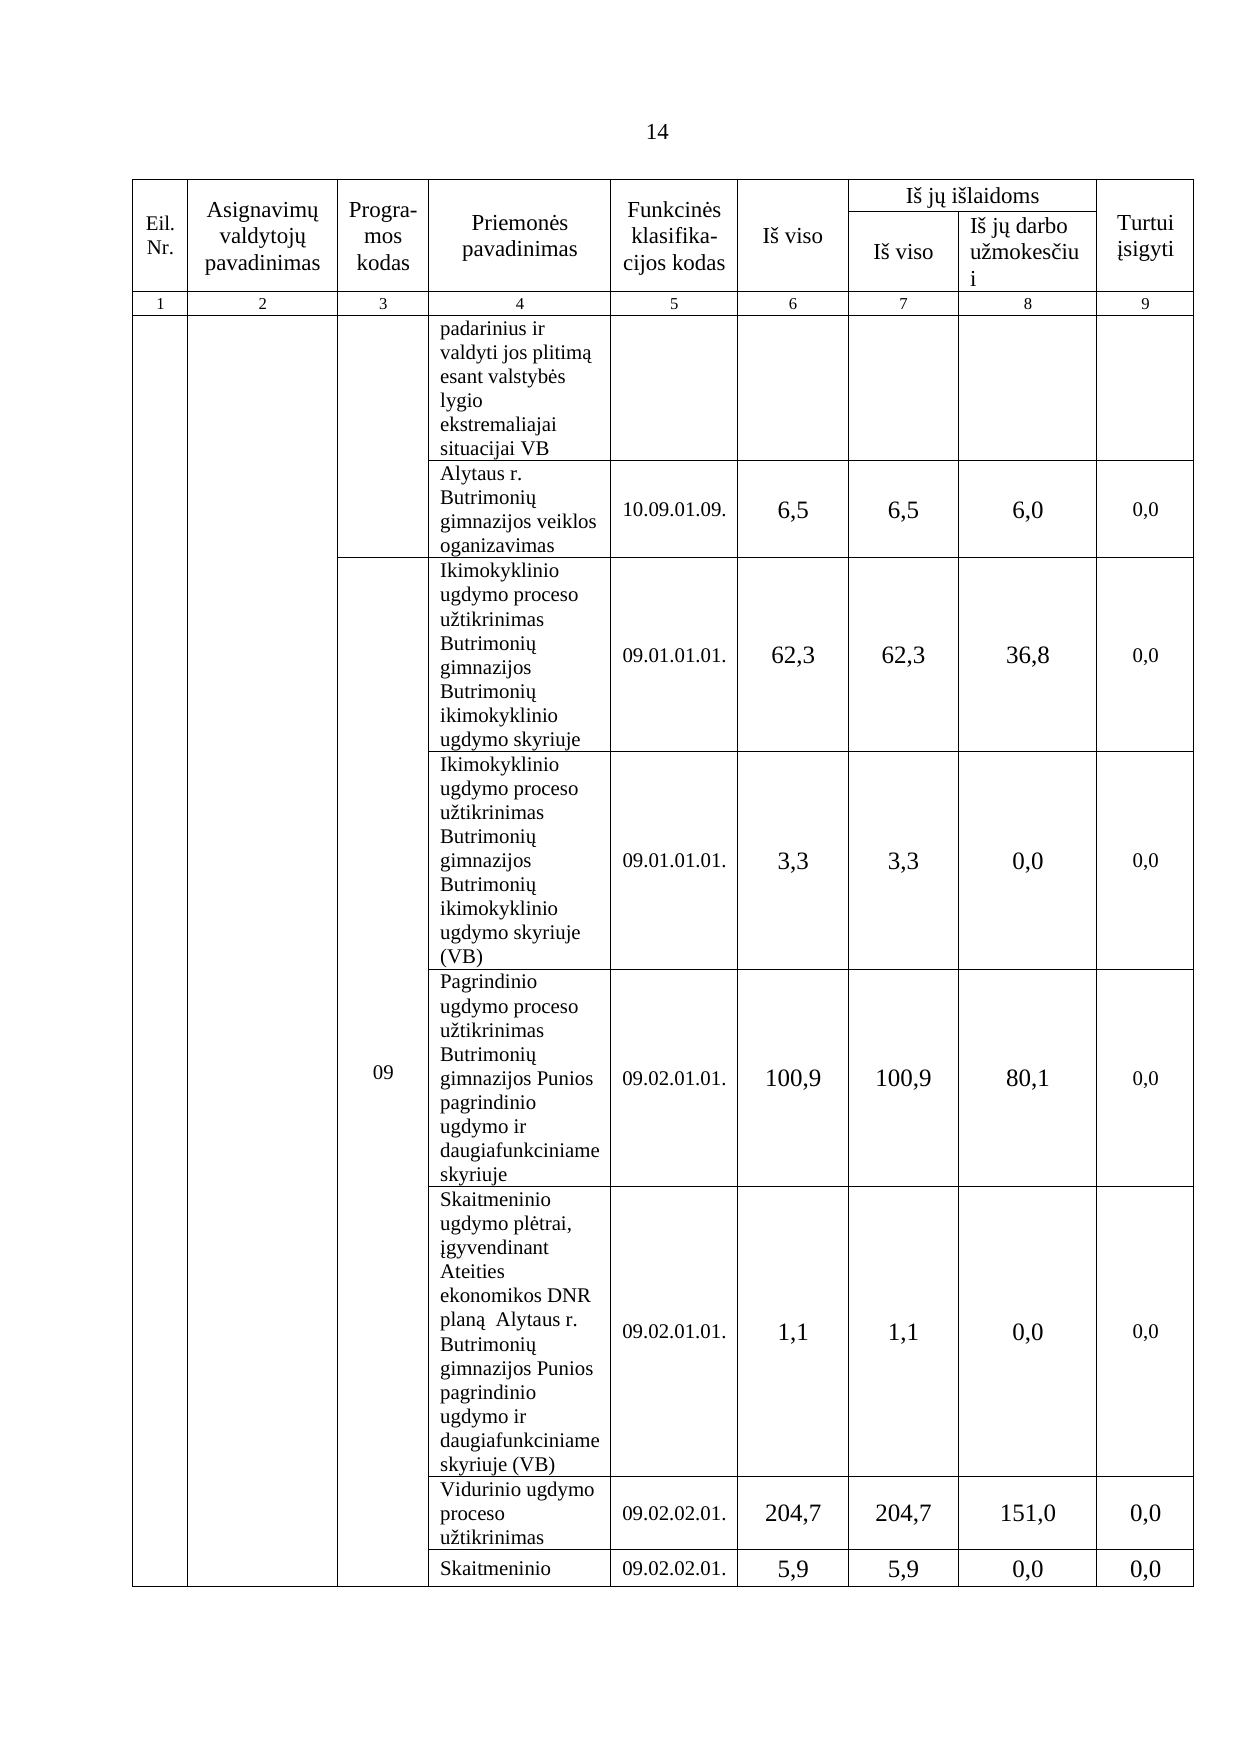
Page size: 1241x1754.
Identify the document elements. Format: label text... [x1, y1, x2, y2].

table_cell 9 [1097, 292, 1193, 314]
table_cell 0,0 [1097, 558, 1193, 751]
table_cell 100,9 [738, 970, 848, 1186]
table_header Eil. Nr. [133, 180, 187, 291]
table_cell [338, 316, 428, 557]
table_cell [849, 316, 958, 460]
table_header Progra-mos kodas [338, 180, 428, 291]
table_cell 09 [338, 558, 428, 1586]
table_cell 0,0 [1097, 1550, 1193, 1586]
table_cell Skaitmeninio ugdymo plėtrai, įgyvendinant Ateities ekonomikos DNR planą Alytaus r. Butrimonių gimnazijos Punios pagrindinio ugdymo ir daugiafunkciniame skyriuje (VB) [429, 1187, 610, 1476]
table_cell 3,3 [849, 752, 958, 968]
table_cell Ikimokyklinio ugdymo proceso užtikrinimas Butrimonių gimnazijos Butrimonių ikimokyklinio ugdymo skyriuje [429, 558, 610, 751]
table_cell 0,0 [1097, 1477, 1193, 1549]
table_cell Iš viso [849, 212, 958, 291]
table_cell 80,1 [959, 970, 1096, 1186]
table_cell 100,9 [849, 970, 958, 1186]
table_header Asignavimų valdytojų pavadinimas [188, 180, 337, 291]
table_cell 0,0 [1097, 461, 1193, 557]
table_header Funkcinės klasifika-cijos kodas [611, 180, 737, 291]
table_cell 09.02.01.01. [611, 1187, 737, 1476]
table_cell 5 [611, 292, 737, 314]
table_cell 0,0 [1097, 752, 1193, 968]
table_cell 09.02.02.01. [611, 1550, 737, 1586]
table_cell [738, 316, 848, 460]
table_header Turtui įsigyti [1097, 180, 1193, 291]
table_cell 7 [849, 292, 958, 314]
table_header Priemonės pavadinimas [429, 180, 610, 291]
table_cell 204,7 [738, 1477, 848, 1549]
table_cell padarinius ir valdyti jos plitimą esant valstybės lygio ekstremaliajai situacijai VB [429, 316, 610, 460]
table_cell [959, 316, 1096, 460]
table_cell 09.02.02.01. [611, 1477, 737, 1549]
table_cell 1,1 [849, 1187, 958, 1476]
table_cell 1 [133, 292, 187, 314]
table_cell 6,5 [738, 461, 848, 557]
table_cell 0,0 [959, 752, 1096, 968]
table_cell 6,5 [849, 461, 958, 557]
table_cell 5,9 [849, 1550, 958, 1586]
table_cell Vidurinio ugdymo proceso užtikrinimas [429, 1477, 610, 1549]
table_cell 3 [338, 292, 428, 314]
table_cell 0,0 [1097, 970, 1193, 1186]
table_cell [1097, 316, 1193, 460]
table_cell [188, 316, 337, 1586]
table_cell 36,8 [959, 558, 1096, 751]
table_cell [133, 316, 187, 1586]
table_cell 4 [429, 292, 610, 314]
table_cell 10.09.01.09. [611, 461, 737, 557]
table_header Iš jų išlaidoms [849, 180, 1096, 211]
table_cell Ikimokyklinio ugdymo proceso užtikrinimas Butrimonių gimnazijos Butrimonių ikimokyklinio ugdymo skyriuje (VB) [429, 752, 610, 968]
table_cell Skaitmeninio [429, 1550, 610, 1586]
table_cell 151,0 [959, 1477, 1096, 1549]
table_cell Alytaus r. Butrimonių gimnazijos veiklos oganizavimas [429, 461, 610, 557]
table_cell 09.02.01.01. [611, 970, 737, 1186]
table_cell 0,0 [959, 1550, 1096, 1586]
table_cell 6 [738, 292, 848, 314]
table_cell 8 [959, 292, 1096, 314]
table_cell [611, 316, 737, 460]
table_cell 09.01.01.01. [611, 752, 737, 968]
table_cell 6,0 [959, 461, 1096, 557]
table_cell 2 [188, 292, 337, 314]
table_cell 1,1 [738, 1187, 848, 1476]
table_cell 62,3 [738, 558, 848, 751]
table_cell Pagrindinio ugdymo proceso užtikrinimas Butrimonių gimnazijos Punios pagrindinio ugdymo ir daugiafunkciniame skyriuje [429, 970, 610, 1186]
table_cell 204,7 [849, 1477, 958, 1549]
table_cell 09.01.01.01. [611, 558, 737, 751]
table_header Iš viso [738, 180, 848, 291]
table_cell 3,3 [738, 752, 848, 968]
table_cell Iš jų darbo užmokesčiui [959, 212, 1096, 291]
table_cell 5,9 [738, 1550, 848, 1586]
table_cell 62,3 [849, 558, 958, 751]
table_cell 0,0 [959, 1187, 1096, 1476]
table_cell 0,0 [1097, 1187, 1193, 1476]
